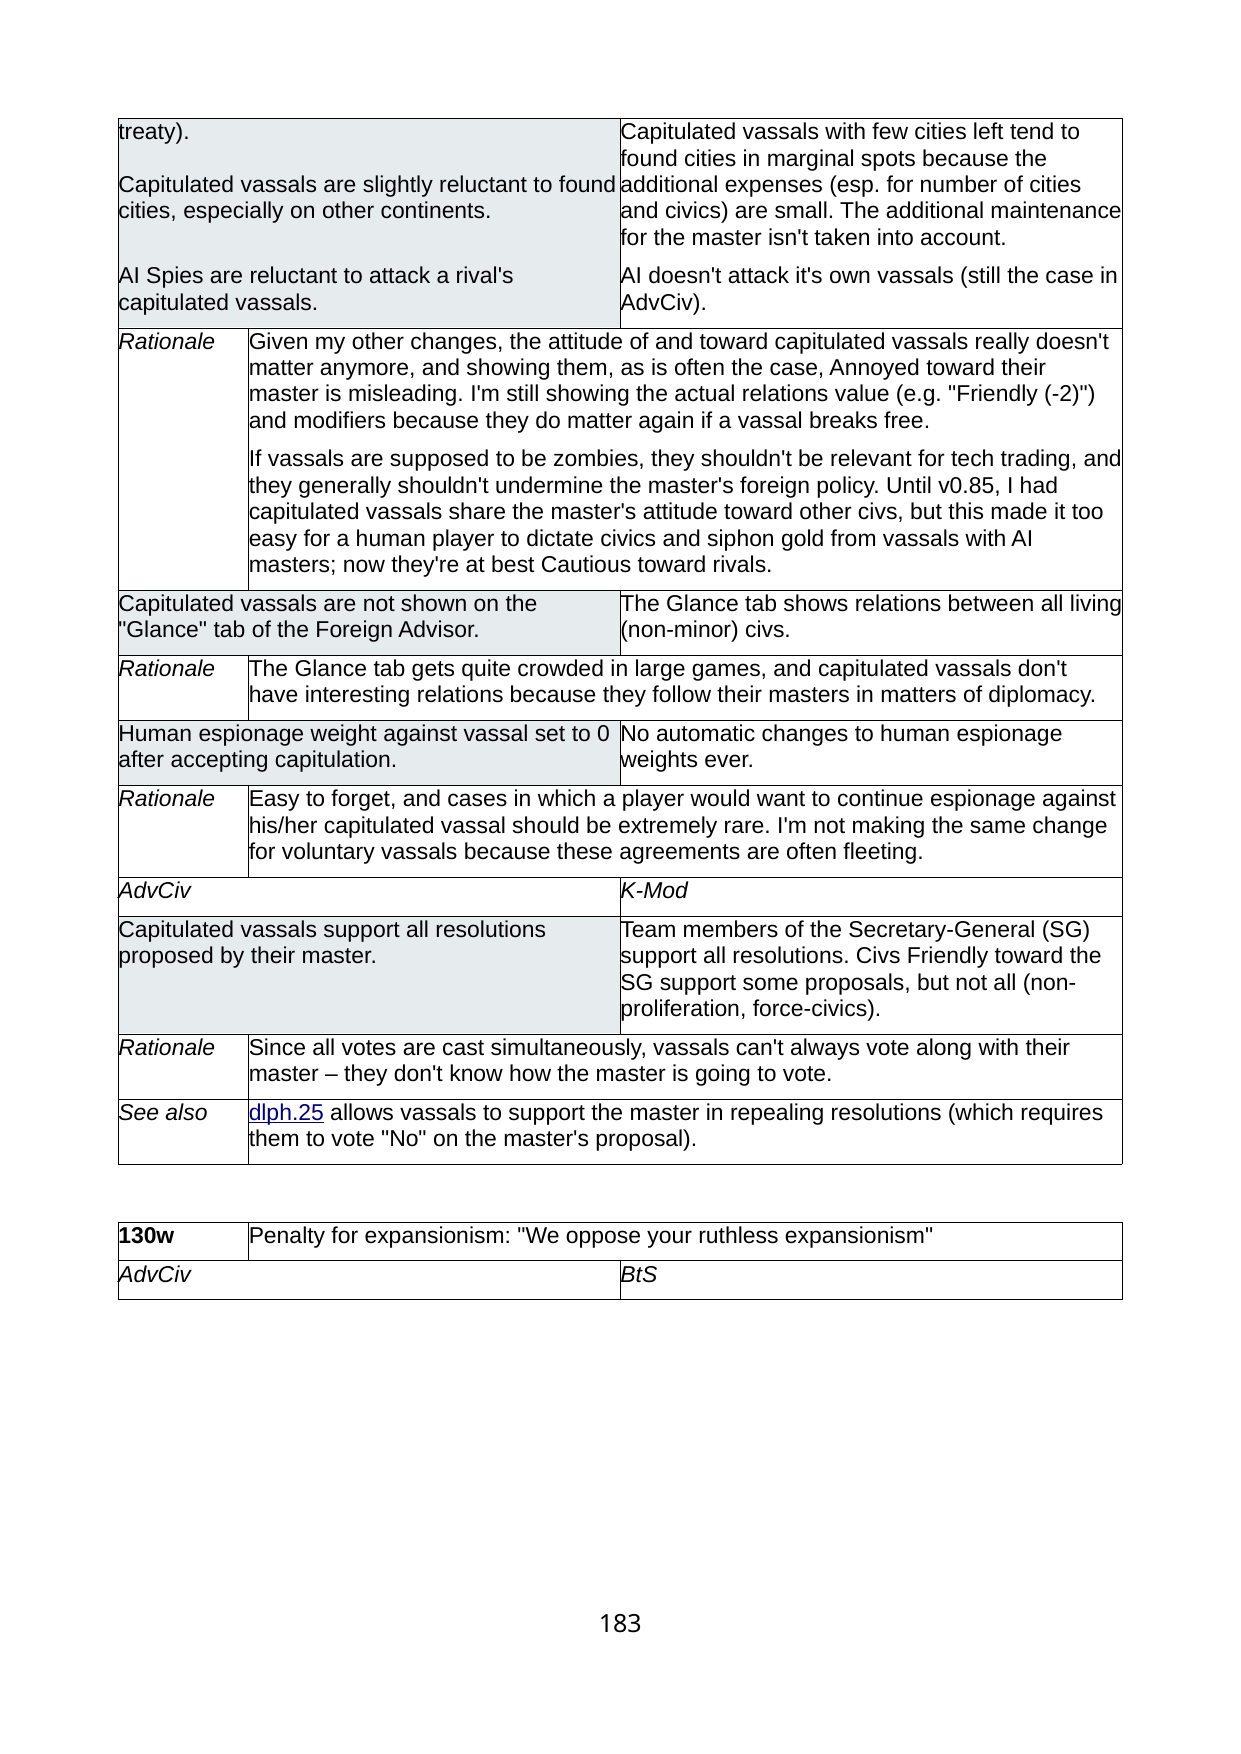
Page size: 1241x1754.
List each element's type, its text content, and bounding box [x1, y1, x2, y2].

table_cell Capitulated vassals with few cities left tend to found cities in marginal spots because the additional expenses (esp. for number of cities and civics) are small. The additional maintenance for the master isn't taken into account. AI doesn't attack it's own vassals (still the case in AdvCiv). [621, 119, 1122, 327]
table_cell K-Mod [621, 878, 1122, 916]
table_cell Rationale [119, 786, 248, 877]
table_cell BtS [621, 1261, 1122, 1299]
table_header Penalty for expansionism: "We oppose your ruthless expansionism" [249, 1223, 1122, 1260]
table_cell Since all votes are cast simultaneously, vassals can't always vote along with their master – they don't know how the master is going to vote. [249, 1035, 1122, 1099]
table_cell See also [119, 1100, 248, 1164]
table_cell Rationale [119, 329, 248, 589]
table_cell The Glance tab shows relations between all living (non-minor) civs. [621, 591, 1122, 655]
table_cell Capitulated vassals are not shown on the "Glance" tab of the Foreign Advisor. [119, 591, 620, 655]
table_cell treaty). Capitulated vassals are slightly reluctant to found cities, especially on other continents. AI Spies are reluctant to attack a rival's capitulated vassals. [119, 119, 620, 327]
table_cell Capitulated vassals support all resolutions proposed by their master. [119, 917, 620, 1033]
table_cell AdvCiv [119, 878, 620, 916]
table_header 130w [119, 1223, 248, 1260]
table_cell dlph.25 allows vassals to support the master in repealing resolutions (which requires them to vote "No" on the master's proposal). [249, 1100, 1122, 1164]
table_cell Given my other changes, the attitude of and toward capitulated vassals really doesn't matter anymore, and showing them, as is often the case, Annoyed toward their master is misleading. I'm still showing the actual relations value (e.g. "Friendly (-2)") and modifiers because they do matter again if a vassal breaks free. If vassals are supposed to be zombies, they shouldn't be relevant for tech trading, and they generally shouldn't undermine the master's foreign policy. Until v0.85, I had capitulated vassals share the master's attitude toward other civs, but this made it too easy for a human player to dictate civics and siphon gold from vassals with AI masters; now they're at best Cautious toward rivals. [249, 329, 1122, 589]
table_cell Human espionage weight against vassal set to 0 after accepting capitulation. [119, 721, 620, 785]
table_cell AdvCiv [119, 1261, 620, 1299]
table_cell The Glance tab gets quite crowded in large games, and capitulated vassals don't have interesting relations because they follow their masters in matters of diplomacy. [249, 656, 1122, 720]
table_cell Easy to forget, and cases in which a player would want to continue espionage against his/her capitulated vassal should be extremely rare. I'm not making the same change for voluntary vassals because these agreements are often fleeting. [249, 786, 1122, 877]
table_cell Rationale [119, 656, 248, 720]
table_cell Team members of the Secretary-General (SG) support all resolutions. Civs Friendly toward the SG support some proposals, but not all (non-proliferation, force-civics). [621, 917, 1122, 1033]
table_cell No automatic changes to human espionage weights ever. [621, 721, 1122, 785]
table_cell Rationale [119, 1035, 248, 1099]
